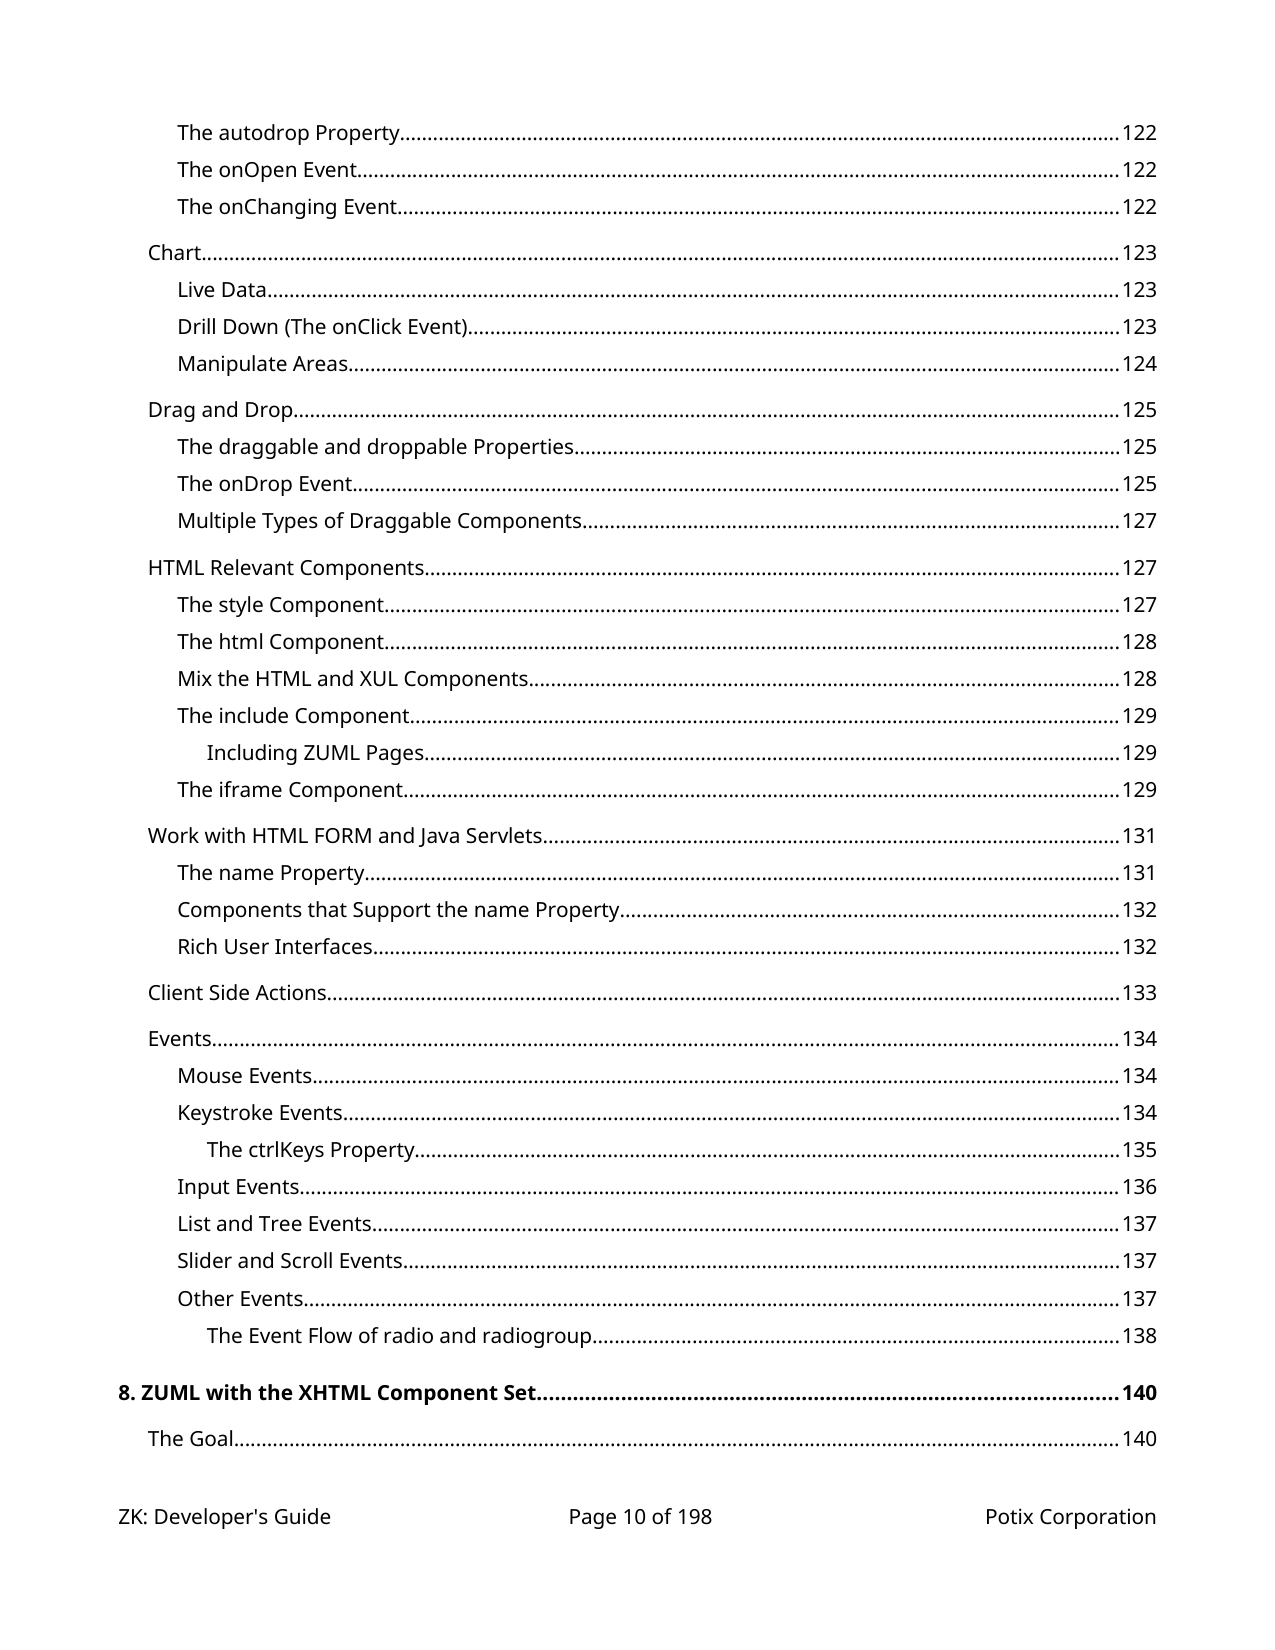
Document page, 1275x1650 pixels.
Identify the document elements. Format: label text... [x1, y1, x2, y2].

text The onChanging Event 122 [177, 192, 1157, 221]
text Chart 123 [148, 238, 1157, 266]
text Drag and Drop 125 [148, 395, 1157, 424]
text The ctrlKeys Property 135 [207, 1135, 1157, 1164]
text The Event Flow of radio and radiogroup 138 [207, 1321, 1157, 1349]
text Mouse Events 134 [177, 1061, 1157, 1089]
text Rich User Interfaces 132 [177, 932, 1157, 961]
text Work with HTML FORM and Java Servlets 131 [148, 821, 1157, 849]
text Mix the HTML and XUL Components 128 [177, 664, 1157, 692]
text HTML Relevant Components 127 [148, 553, 1157, 581]
text Client Side Actions 133 [148, 978, 1157, 1006]
text The autodrop Property 122 [177, 118, 1157, 146]
text Keystroke Events 134 [177, 1098, 1157, 1127]
text The Goal 140 [148, 1424, 1157, 1453]
text The iframe Component 129 [177, 775, 1157, 803]
text Multiple Types of Draggable Components 127 [177, 507, 1157, 535]
text Input Events 136 [177, 1172, 1157, 1201]
text Live Data 123 [177, 275, 1157, 303]
text The onDrop Event 125 [177, 469, 1157, 498]
text Other Events 137 [177, 1284, 1157, 1312]
text The onOpen Event 122 [177, 155, 1157, 183]
text The include Component 129 [177, 701, 1157, 729]
text List and Tree Events 137 [177, 1209, 1157, 1238]
text Events 134 [148, 1024, 1157, 1052]
text Components that Support the name Property 132 [177, 895, 1157, 923]
text The name Property 131 [177, 858, 1157, 886]
text Including ZUML Pages 129 [207, 738, 1157, 766]
text 8. ZUML with the XHTML Component Set 140 [118, 1378, 1157, 1407]
text The style Component 127 [177, 590, 1157, 618]
text Manipulate Areas 124 [177, 349, 1157, 378]
text The html Component 128 [177, 627, 1157, 655]
text Drill Down (The onClick Event) 123 [177, 312, 1157, 341]
text Slider and Scroll Events 137 [177, 1247, 1157, 1275]
text The draggable and droppable Properties 125 [177, 432, 1157, 461]
